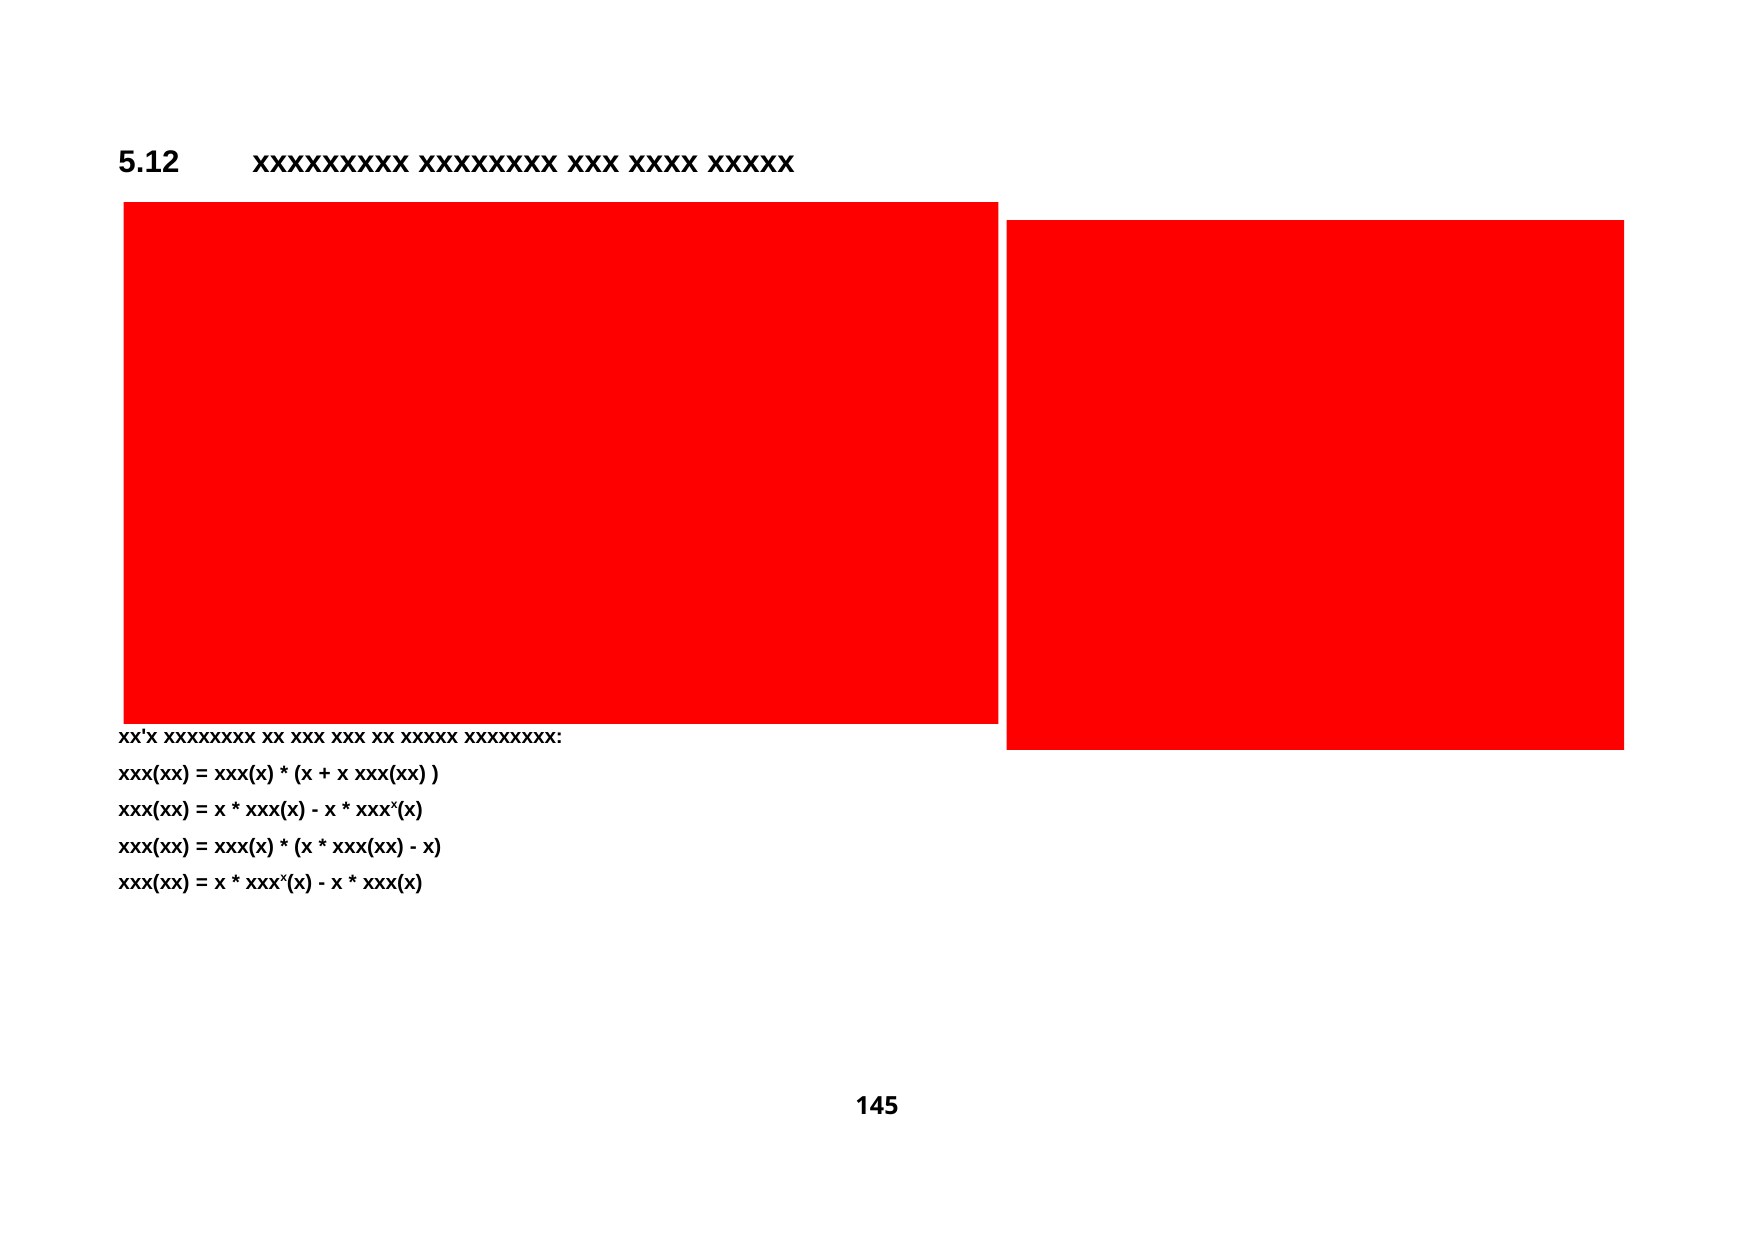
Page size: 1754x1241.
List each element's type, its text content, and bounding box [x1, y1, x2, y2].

text xxx(xx) = x * xxxx(x) - x * xxx(x) [118, 870, 1636, 894]
text xxx(xx) = x * xxx(x) - x * xxxx(x) [118, 797, 1636, 821]
picture [123, 202, 999, 724]
text xx'x xxxxxxxx xx xxx xxx xx xxxxx xxxxxxxx: [118, 724, 1006, 748]
subtitle xxxxxxxxx xxxxxxxx xxx xxxx xxxxx [118, 143, 1636, 179]
text [1625, 338, 1636, 748]
picture [1006, 220, 1625, 750]
text xxx(xx) = xxx(x) * (x * xxx(xx) - x) [118, 833, 1636, 858]
text xxx(xx) = xxx(x) * (x + x xxx(xx) ) [118, 760, 1636, 784]
